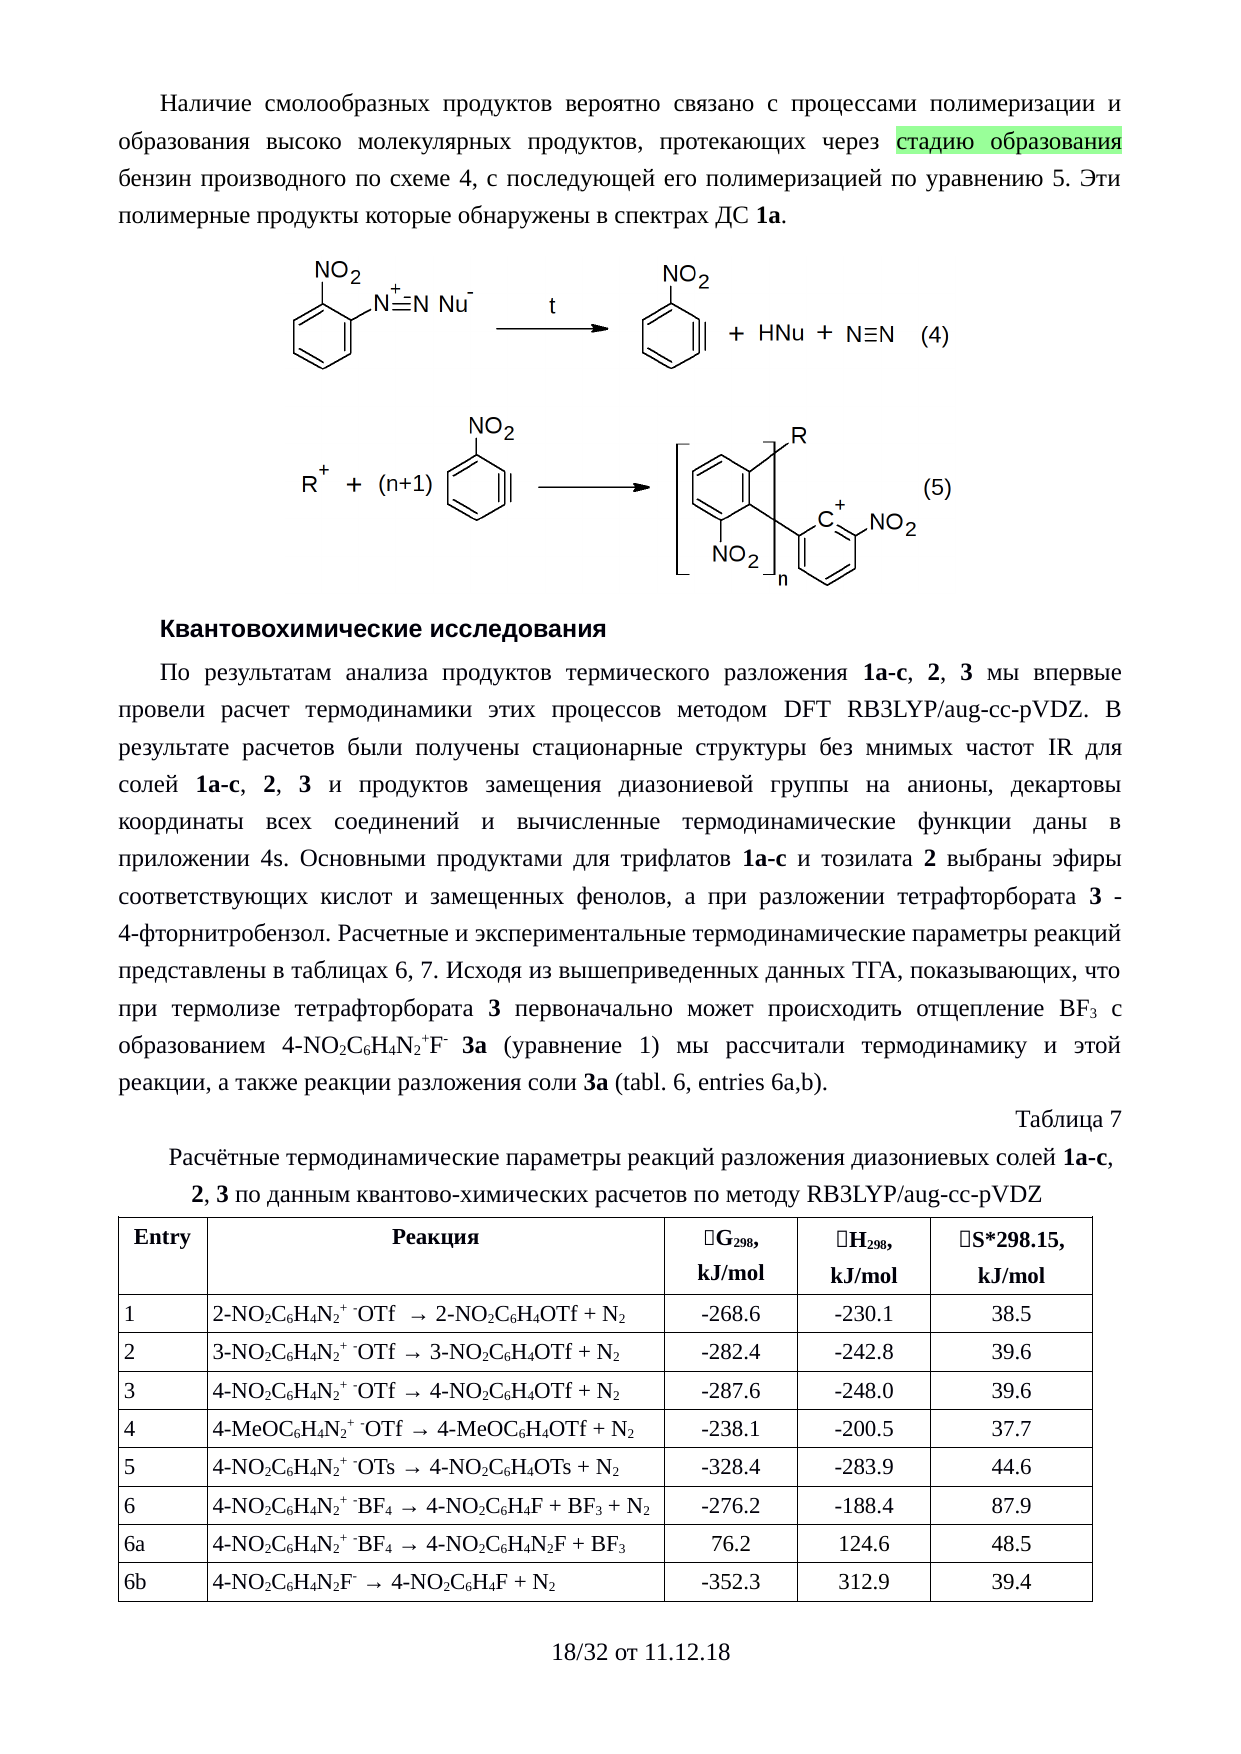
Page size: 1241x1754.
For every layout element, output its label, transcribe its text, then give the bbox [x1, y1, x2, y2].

table_cell -242.8 [798, 1333, 930, 1371]
table_cell -276.2 [665, 1487, 797, 1524]
table_cell -328.4 [665, 1448, 797, 1486]
table_cell 5 [119, 1448, 207, 1486]
table_cell 39.6 [931, 1333, 1092, 1371]
table_header Реакция [208, 1218, 664, 1294]
table_cell 37.7 [931, 1410, 1092, 1447]
table_cell -287.6 [665, 1372, 797, 1409]
table_cell 38.5 [931, 1295, 1092, 1332]
table_header H298, kJ/mol [798, 1218, 930, 1294]
table_cell 4-NO2C6H4N2+ -BF4 → 4-NO2C6H4F + BF3 + N2 [208, 1487, 664, 1524]
table_cell 4-NO2C6H4N2+ -BF4 → 4-NO2C6H4N2F + BF3 [208, 1525, 664, 1562]
table_cell -230.1 [798, 1295, 930, 1332]
table_header Entry [119, 1218, 207, 1294]
table_cell 44.6 [931, 1448, 1092, 1486]
table_cell -352.3 [665, 1563, 797, 1601]
table_cell 4 [119, 1410, 207, 1447]
table_cell 3 [119, 1372, 207, 1409]
table_cell 48.5 [931, 1525, 1092, 1562]
table_cell 39.4 [931, 1563, 1092, 1601]
text По результатам анализа продуктов термического разложения 1a-c, 2, 3 мы впервые провели расчет термодинамики этих процессов методом DFT RB3LYP/aug-cc-pVDZ. В результате расчетов были получены стационарные структуры без мнимых частот IR для солей 1a-c, 2, 3 и продуктов замещения диазониевой группы на анионы, декартовы координаты всех соединений и вычисленные термодинамические функции даны в приложении 4s. Основными продуктами для трифлатов 1a-c и тозилата 2 выбраны эфиры соответствующих кислот и замещенных фенолов, а при разложении тетрафторбората 3 - 4‑фторнитробензол. Расчетные и экспериментальные термодинамические параметры реакций представлены в таблицах 6, 7. Исходя из вышеприведенных данных ТГА, показывающих, что при термолизе тетрафторбората 3 первоначально может происходить отщепление BF3 c образованием 4-NO2C6H4N2+F- 3a (уравнение 1) мы рассчитали термодинамику и этой реакции, а также реакции разложения соли 3a (tabl. 6, entries 6a,b). [118, 657, 1122, 1096]
table_cell 6a [119, 1525, 207, 1562]
table_cell 4-MeOC6H4N2+ -OTf → 4-MeOC6H4OTf + N2 [208, 1410, 664, 1447]
table_cell 6b [119, 1563, 207, 1601]
table_cell 4-NO2C6H4N2+ -OTf → 4-NO2C6H4OTf + N2 [208, 1372, 664, 1409]
table_cell 3-NO2C6H4N2+ -OTf → 3-NO2C6H4OTf + N2 [208, 1333, 664, 1371]
table_cell -248.0 [798, 1372, 930, 1409]
table_cell -268.6 [665, 1295, 797, 1332]
table_cell -238.1 [665, 1410, 797, 1447]
table_cell 76.2 [665, 1525, 797, 1562]
table_cell -282.4 [665, 1333, 797, 1371]
text Расчётные термодинамические параметры реакций разложения диазониевых солей 1a‑c, 2, 3 по данным квантово-химических расчетов по методу RB3LYP/aug-cc-pVDZ [118, 1142, 1122, 1208]
table_cell -200.5 [798, 1410, 930, 1447]
table_cell -188.4 [798, 1487, 930, 1524]
table_cell 4-NO2C6H4N2F- → 4-NO2C6H4F + N2 [208, 1563, 664, 1601]
table_cell 39.6 [931, 1372, 1092, 1409]
table_cell 6 [119, 1487, 207, 1524]
table_header S*298.15, kJ/mol [931, 1218, 1092, 1294]
table_cell 87.9 [931, 1487, 1092, 1524]
table_header G298, kJ/mol [665, 1218, 797, 1294]
table_cell 2 [119, 1333, 207, 1371]
table_cell 4-NO2C6H4N2+ -OTs → 4-NO2C6H4OTs + N2 [208, 1448, 664, 1486]
subtitle Квантовохимические исследования [118, 614, 1122, 643]
table_cell 2-NO2C6H4N2+ -OTf → 2-NO2C6H4OTf + N2 [208, 1295, 664, 1332]
table_cell -283.9 [798, 1448, 930, 1486]
text Наличие смолообразных продуктов вероятно связано с процессами полимеризации и образования высоко молекулярных продуктов, протекающих через стадию образования бензин производного по схеме 4, с последующей его полимеризацией по уравнению 5. Эти полимерные продукты которые обнаружены в спектрах ДС 1a. [118, 88, 1122, 229]
text Таблица 7 [118, 1104, 1122, 1133]
table_cell 1 [119, 1295, 207, 1332]
picture [285, 256, 956, 594]
table_cell 312.9 [798, 1563, 930, 1601]
table_cell 124.6 [798, 1525, 930, 1562]
